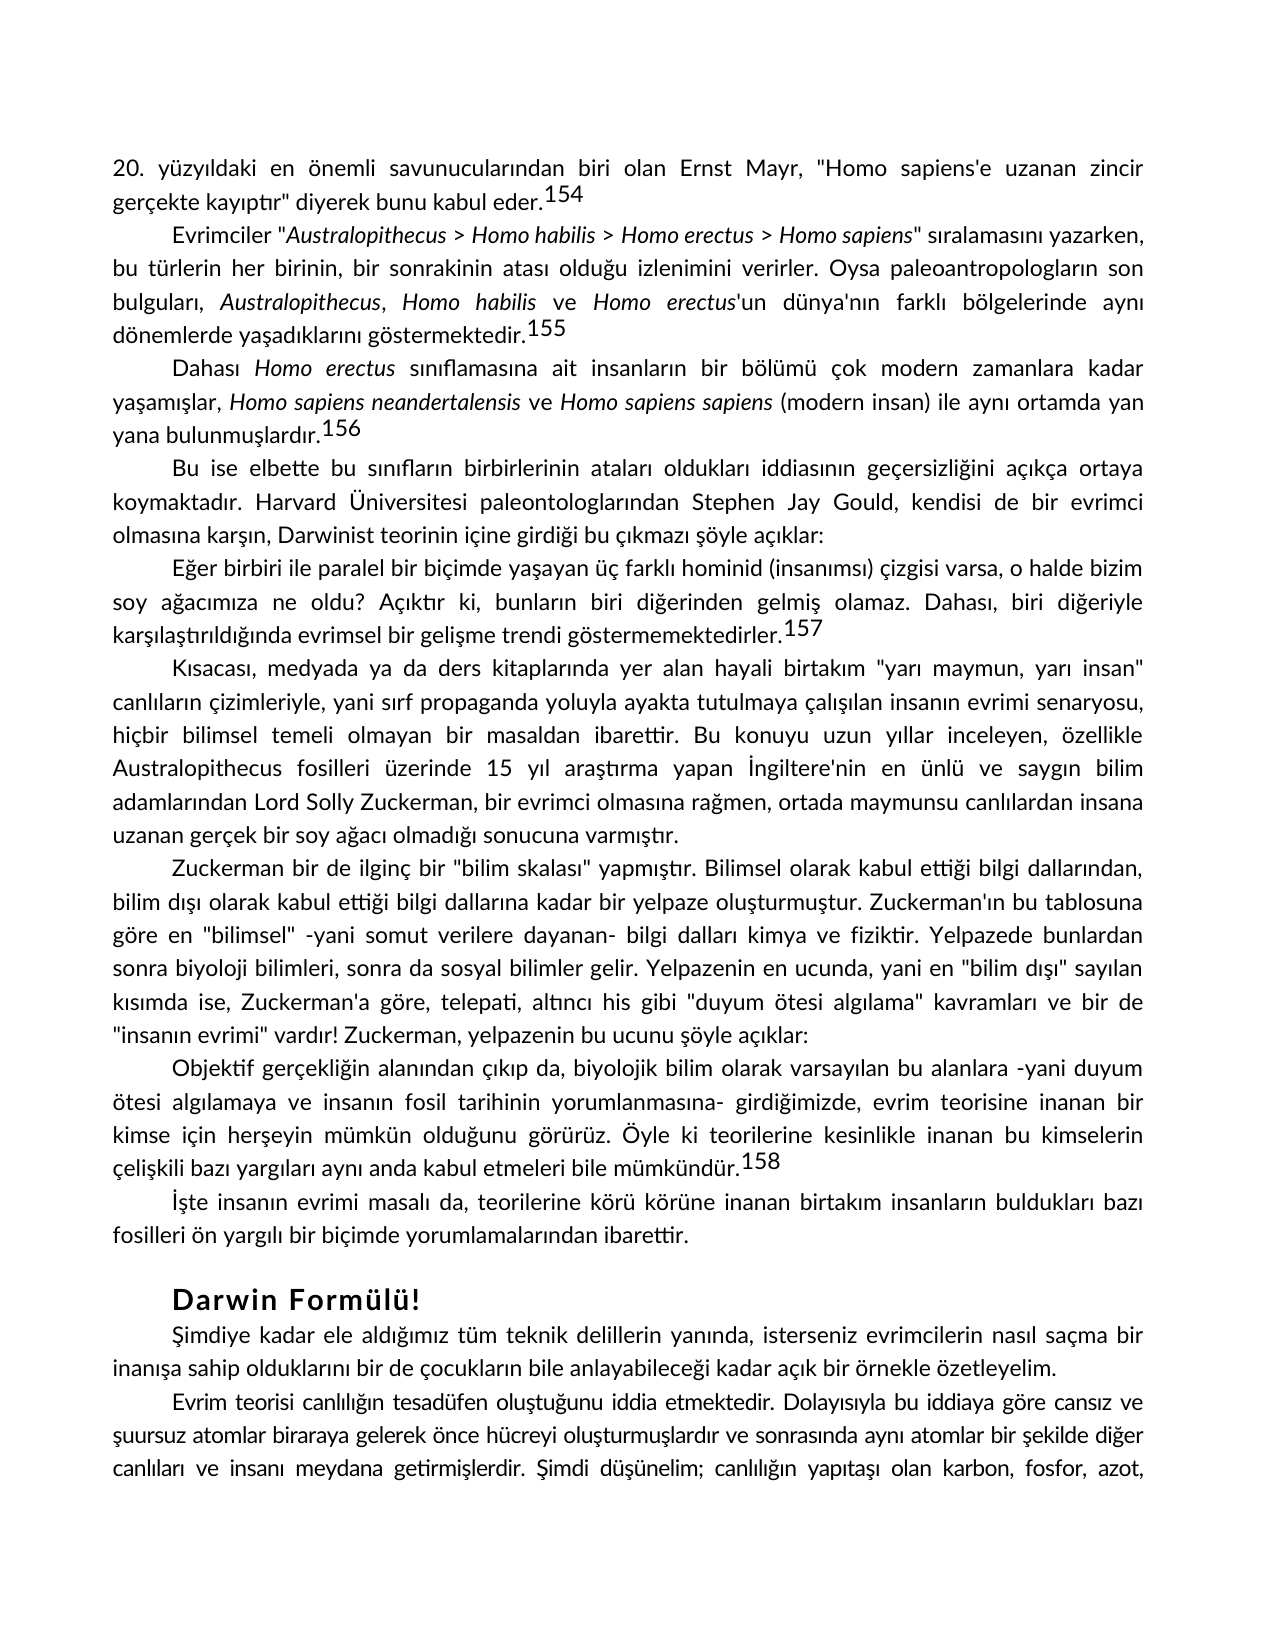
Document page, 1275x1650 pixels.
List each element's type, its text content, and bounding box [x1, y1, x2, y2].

text Dahası Homo erectus sınıflamasına ait insanların bir bölümü çok modern zamanlara kadar yaşamışlar, Homo sapiens neandertalensis ve Homo sapiens sapiens (modern insan) ile aynı ortamda yan yana bulunmuşlardır.156 [112, 350, 1145, 450]
text Zuckerman bir de ilginç bir "bilim skalası" yapmıştır. Bilimsel olarak kabul ettiği bilgi dallarından, bilim dışı olarak kabul ettiği bilgi dallarına kadar bir yelpaze oluşturmuştur. Zuckerman'ın bu tablosuna göre en "bilimsel" -yani somut verilere dayanan- bilgi dalları kimya ve fiziktir. Yelpazede bunlardan sonra biyoloji bilimleri, sonra da sosyal bilimler gelir. Yelpazenin en ucunda, yani en "bilim dışı" sayılan kısımda ise, Zuckerman'a göre, telepati, altıncı his gibi "duyum ötesi algılama" kavramları ve bir de "insanın evrimi" vardır! Zuckerman, yelpazenin bu ucunu şöyle açıklar: [112, 850, 1145, 1050]
text İşte insanın evrimi masalı da, teorilerine körü körüne inanan birtakım insanların buldukları bazı fosilleri ön yargılı bir biçimde yorumlamalarından ibarettir. [112, 1183, 1145, 1250]
text Darwin Formülü! [112, 1283, 1145, 1317]
text Şimdiye kadar ele aldığımız tüm teknik delillerin yanında, isterseniz evrimcilerin nasıl saçma bir inanışa sahip olduklarını bir de çocukların bile anlayabileceği kadar açık bir örnekle özetleyelim. [112, 1317, 1145, 1383]
text 20. yüzyıldaki en önemli savunucularından biri olan Ernst Mayr, "Homo sapiens'e uzanan zincir gerçekte kayıptır" diyerek bunu kabul eder.154 [112, 150, 1145, 217]
text Objektif gerçekliğin alanından çıkıp da, biyolojik bilim olarak varsayılan bu alanlara -yani duyum ötesi algılamaya ve insanın fosil tarihinin yorumlanmasına- girdiğimizde, evrim teorisine inanan bir kimse için herşeyin mümkün olduğunu görürüz. Öyle ki teorilerine kesinlikle inanan bu kimselerin çelişkili bazı yargıları aynı anda kabul etmeleri bile mümkündür.158 [112, 1050, 1145, 1183]
text Eğer birbiri ile paralel bir biçimde yaşayan üç farklı hominid (insanımsı) çizgisi varsa, o halde bizim soy ağacımıza ne oldu? Açıktır ki, bunların biri diğerinden gelmiş olamaz. Dahası, biri diğeriyle karşılaştırıldığında evrimsel bir gelişme trendi göstermemektedirler.157 [112, 550, 1145, 650]
text Kısacası, medyada ya da ders kitaplarında yer alan hayali birtakım "yarı maymun, yarı insan" canlıların çizimleriyle, yani sırf propaganda yoluyla ayakta tutulmaya çalışılan insanın evrimi senaryosu, hiçbir bilimsel temeli olmayan bir masaldan ibarettir. Bu konuyu uzun yıllar inceleyen, özellikle Australopithecus fosilleri üzerinde 15 yıl araştırma yapan İngiltere'nin en ünlü ve saygın bilim adamlarından Lord Solly Zuckerman, bir evrimci olmasına rağmen, ortada maymunsu canlılardan insana uzanan gerçek bir soy ağacı olmadığı sonucuna varmıştır. [112, 650, 1145, 850]
text Bu ise elbette bu sınıfların birbirlerinin ataları oldukları iddiasının geçersizliğini açıkça ortaya koymaktadır. Harvard Üniversitesi paleontologlarından Stephen Jay Gould, kendisi de bir evrimci olmasına karşın, Darwinist teorinin içine girdiği bu çıkmazı şöyle açıklar: [112, 450, 1145, 550]
text Evrimciler "Australopithecus > Homo habilis > Homo erectus > Homo sapiens" sıralamasını yazarken, bu türlerin her birinin, bir sonrakinin atası olduğu izlenimini verirler. Oysa paleoantropologların son bulguları, Australopithecus, Homo habilis ve Homo erectus'un dünya'nın farklı bölgelerinde aynı dönemlerde yaşadıklarını göstermektedir.155 [112, 217, 1145, 350]
text Evrim teorisi canlılığın tesadüfen oluştuğunu iddia etmektedir. Dolayısıyla bu iddiaya göre cansız ve şuursuz atomlar biraraya gelerek önce hücreyi oluşturmuşlardır ve sonrasında aynı atomlar bir şekilde diğer canlıları ve insanı meydana getirmişlerdir. Şimdi düşünelim; canlılığın yapıtaşı olan karbon, fosfor, azot, [112, 1383, 1145, 1483]
